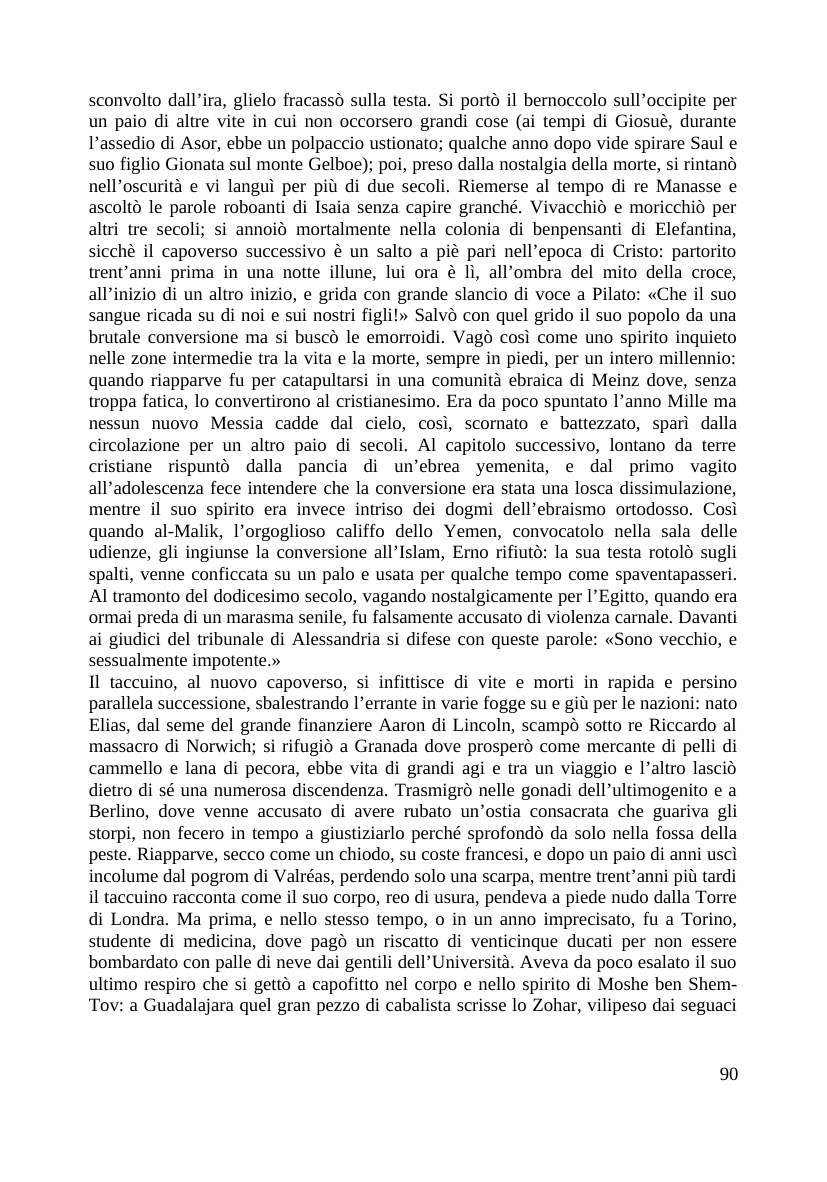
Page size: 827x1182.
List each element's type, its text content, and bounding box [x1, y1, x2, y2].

text Il taccuino, al nuovo capoverso, si infittisce di vite e morti in rapida e persino parallela successione, sbalestrando l’errante in varie fogge su e giù per le nazioni: nato Elias, dal seme del grande finanziere Aaron di Lincoln, scampò sotto re Riccardo al massacro di Norwich; si rifugiò a Granada dove prosperò come mercante di pelli di cammello e lana di pecora, ebbe vita di grandi agi e tra un viaggio e l’altro lasciò dietro di sé una numerosa discendenza. Trasmigrò nelle gonadi dell’ultimogenito e a Berlino, dove venne accusato di avere rubato un’ostia consacrata che guariva gli storpi, non fecero in tempo a giustiziarlo perché sprofondò da solo nella fossa della peste. Riapparve, secco come un chiodo, su coste francesi, e dopo un paio di anni uscì incolume dal pogrom di Valréas, perdendo solo una scarpa, mentre trent’anni più tardi il taccuino racconta come il suo corpo, reo di usura, pendeva a piede nudo dalla Torre di Londra. Ma prima, e nello stesso tempo, o in un anno imprecisato, fu a Torino, studente di medicina, dove pagò un riscatto di venticinque ducati per non essere bombardato con palle di neve dai gentili dell’Università. Aveva da poco esalato il suo ultimo respiro che si gettò a capofitto nel corpo e nello spirito di Moshe ben Shem-Tov: a Guadalajara quel gran pezzo di cabalista scrisse lo Zohar, vilipeso dai seguaci [88, 671, 738, 1016]
text sconvolto dall’ira, glielo fracassò sulla testa. Si portò il bernoccolo sull’occipite per un paio di altre vite in cui non occorsero grandi cose (ai tempi di Giosuè, durante l’assedio di Asor, ebbe un polpaccio ustionato; qualche anno dopo vide spirare Saul e suo figlio Gionata sul monte Gelboe); poi, preso dalla nostalgia della morte, si rintanò nell’oscurità e vi languì per più di due secoli. Riemerse al tempo di re Manasse e ascoltò le parole roboanti di Isaia senza capire granché. Vivacchiò e moricchiò per altri tre secoli; si annoiò mortalmente nella colonia di benpensanti di Elefantina, sicchè il capoverso successivo è un salto a piè pari nell’epoca di Cristo: partorito trent’anni prima in una notte illune, lui ora è lì, all’ombra del mito della croce, all’inizio di un altro inizio, e grida con grande slancio di voce a Pilato: «Che il suo sangue ricada su di noi e sui nostri figli!» Salvò con quel grido il suo popolo da una brutale conversione ma si buscò le emorroidi. Vagò così come uno spirito inquieto nelle zone intermedie tra la vita e la morte, sempre in piedi, per un intero millennio: quando riapparve fu per catapultarsi in una comunità ebraica di Meinz dove, senza troppa fatica, lo convertirono al cristianesimo. Era da poco spuntato l’anno Mille ma nessun nuovo Messia cadde dal cielo, così, scornato e battezzato, sparì dalla circolazione per un altro paio di secoli. Al capitolo successivo, lontano da terre cristiane rispuntò dalla pancia di un’ebrea yemenita, e dal primo vagito all’adolescenza fece intendere che la conversione era stata una losca dissimulazione, mentre il suo spirito era invece intriso dei dogmi dell’ebraismo ortodosso. Così quando al-Malik, l’orgoglioso califfo dello Yemen, convocatolo nella sala delle udienze, gli ingiunse la conversione all’Islam, Erno rifiutò: la sua testa rotolò sugli spalti, venne conficcata su un palo e usata per qualche tempo come spaventapasseri. Al tramonto del dodicesimo secolo, vagando nostalgicamente per l’Egitto, quando era ormai preda di un marasma senile, fu falsamente accusato di violenza carnale. Davanti ai giudici del tribunale di Alessandria si difese con queste parole: «Sono vecchio, e sessualmente impotente.» [88, 88, 738, 671]
